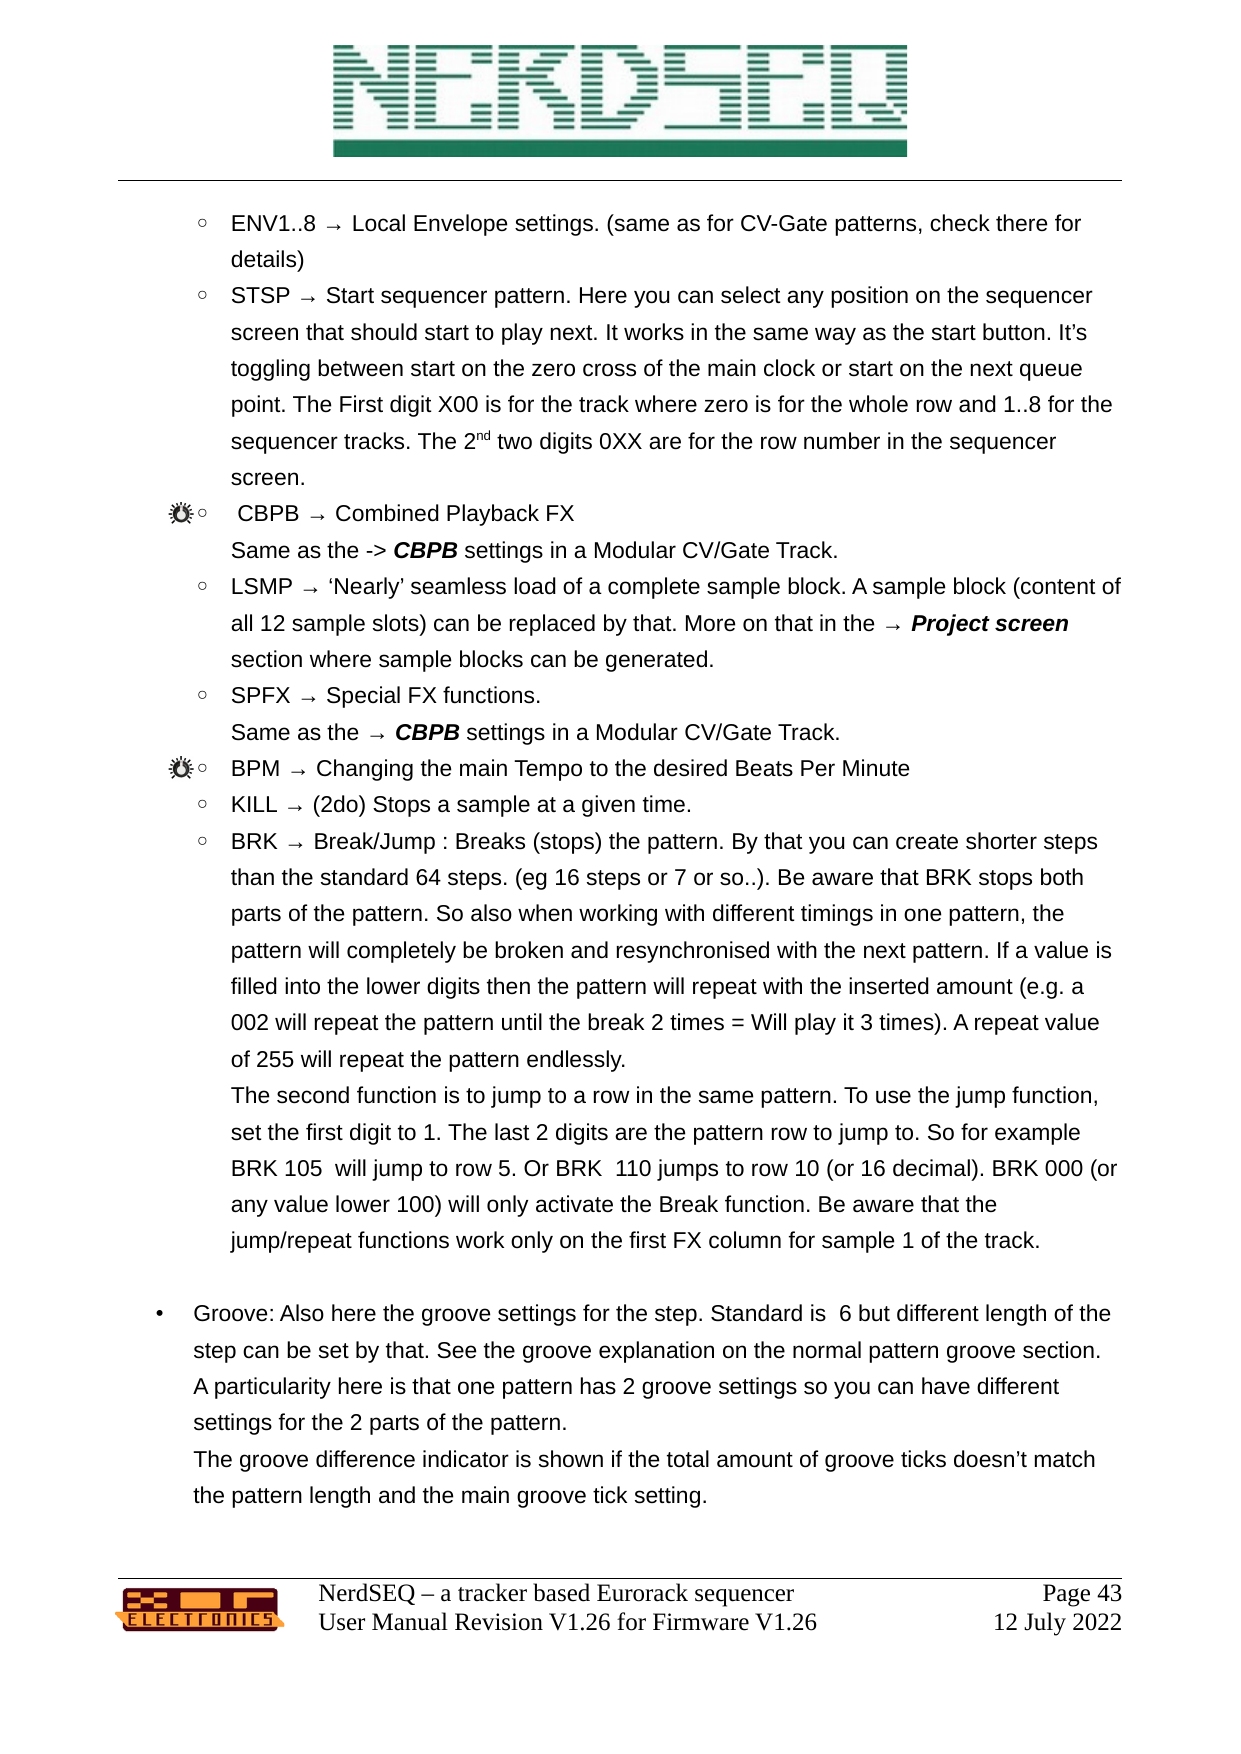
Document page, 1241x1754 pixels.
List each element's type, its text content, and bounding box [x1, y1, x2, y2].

list The second function is to jump to a row in the same pattern. To use the jump function, set the first digit to 1. The last 2 digits are the pattern row to jump to. So for example BRK 105 will jump to row 5. Or BRK 110 jumps to row 10 (or 16 decimal). BRK 000 (or any value lower 100) will only activate the Break function. Be aware that the jump/repeat functions work only on the first FX column for sample 1 of the track. [193, 1082, 1122, 1254]
list LSMP → ‘Nearly’ seamless load of a complete sample block. A sample block (content of all 12 sample slots) can be replaced by that. More on that in the → Project screen section where sample blocks can be generated. [193, 573, 1122, 672]
list STSP → Start sequencer pattern. Here you can select any position on the sequencer screen that should start to play next. It works in the same way as the start button. It’s toggling between start on the zero cross of the main clock or start on the next queue point. The First digit X00 is for the track where zero is for the whole row and 1..8 for the sequencer tracks. The 2nd two digits 0XX are for the row number in the sequencer screen. [193, 282, 1122, 490]
list CBPB → Combined Playback FX Same as the -> CBPB settings in a Modular CV/Gate Track. [193, 500, 1122, 563]
list A particularity here is that one pattern has 2 groove settings so you can have different settings for the 2 parts of the pattern. [156, 1373, 1122, 1436]
list ENV1..8 → Local Envelope settings. (same as for CV-Gate patterns, check there for details) [193, 209, 1122, 272]
list KILL → (2do) Stops a sample at a given time. [193, 791, 1122, 818]
list The groove difference indicator is shown if the total amount of groove ticks doesn’t match the pattern length and the main groove tick setting. [156, 1446, 1122, 1508]
picture [168, 756, 194, 782]
list SPFX → Special FX functions. Same as the → CBPB settings in a Modular CV/Gate Track. [193, 682, 1122, 745]
list BRK → Break/Jump : Breaks (stops) the pattern. By that you can create shorter steps than the standard 64 steps. (eg 16 steps or 7 or so..). Be aware that BRK stops both parts of the pattern. So also when working with different timings in one pattern, the pattern will completely be broken and resynchronised with the next pattern. If a value is filled into the lower digits then the pattern will repeat with the inserted amount (e.g. a 002 will repeat the pattern until the break 2 times = Will play it 3 times). A repeat value of 255 will repeat the pattern endlessly. [193, 828, 1122, 1072]
picture [168, 502, 194, 527]
picture [333, 45, 908, 157]
list Groove: Also here the groove settings for the step. Standard is 6 but different length of the step can be set by that. See the groove explanation on the normal pattern groove section. [156, 1300, 1122, 1363]
picture [115, 1584, 285, 1634]
list BPM → Changing the main Tempo to the desired Beats Per Minute [193, 755, 1122, 781]
